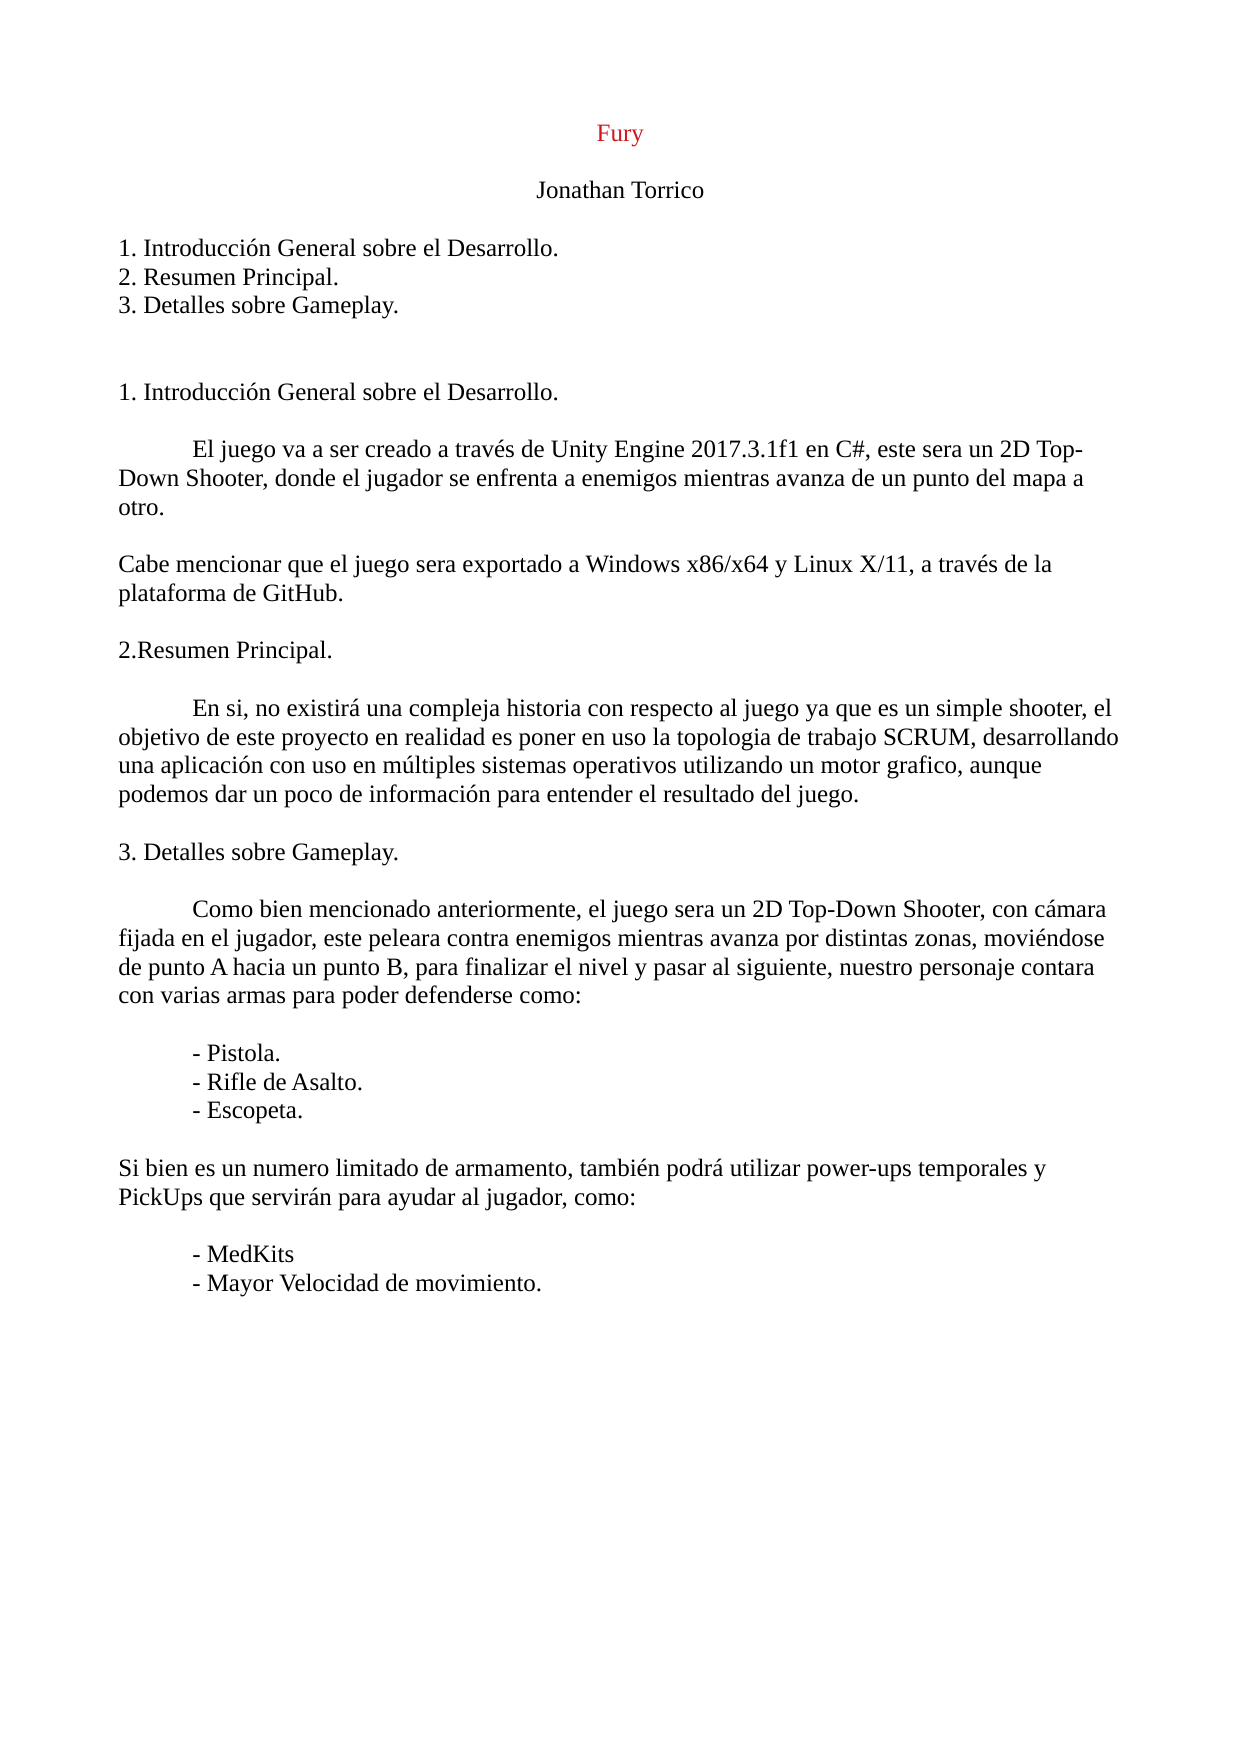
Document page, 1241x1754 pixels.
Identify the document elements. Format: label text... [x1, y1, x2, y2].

text El juego va a ser creado a través de Unity Engine 2017.3.1f1 en C#, este sera un 2D Top-Down Shooter, donde el jugador se enfrenta a enemigos mientras avanza de un punto del mapa a otro. [118, 434, 1122, 521]
text 1. Introducción General sobre el Desarrollo. [118, 233, 1122, 262]
text - Rifle de Asalto. [118, 1067, 1122, 1096]
text - Mayor Velocidad de movimiento. [118, 1268, 1122, 1297]
text - Pistola. [118, 1038, 1122, 1067]
text 3. Detalles sobre Gameplay. [118, 291, 1122, 319]
text 2. Resumen Principal. [118, 262, 1122, 291]
text Fury [118, 118, 1122, 147]
text 1. Introducción General sobre el Desarrollo. [118, 377, 1122, 406]
text - Escopeta. [118, 1096, 1122, 1124]
text - MedKits [118, 1239, 1122, 1268]
text Cabe mencionar que el juego sera exportado a Windows x86/x64 y Linux X/11, a través de la plataforma de GitHub. [118, 549, 1122, 607]
text 2.Resumen Principal. [118, 636, 1122, 664]
text Si bien es un numero limitado de armamento, también podrá utilizar power-ups temporales y PickUps que servirán para ayudar al jugador, como: [118, 1153, 1122, 1211]
text Como bien mencionado anteriormente, el juego sera un 2D Top-Down Shooter, con cámara fijada en el jugador, este peleara contra enemigos mientras avanza por distintas zonas, moviéndose de punto A hacia un punto B, para finalizar el nivel y pasar al siguiente, nuestro personaje contara con varias armas para poder defenderse como: [118, 894, 1122, 1009]
text 3. Detalles sobre Gameplay. [118, 837, 1122, 866]
text Jonathan Torrico [118, 176, 1122, 204]
text En si, no existirá una compleja historia con respecto al juego ya que es un simple shooter, el objetivo de este proyecto en realidad es poner en uso la topologia de trabajo SCRUM, desarrollando una aplicación con uso en múltiples sistemas operativos utilizando un motor grafico, aunque podemos dar un poco de información para entender el resultado del juego. [118, 693, 1122, 808]
